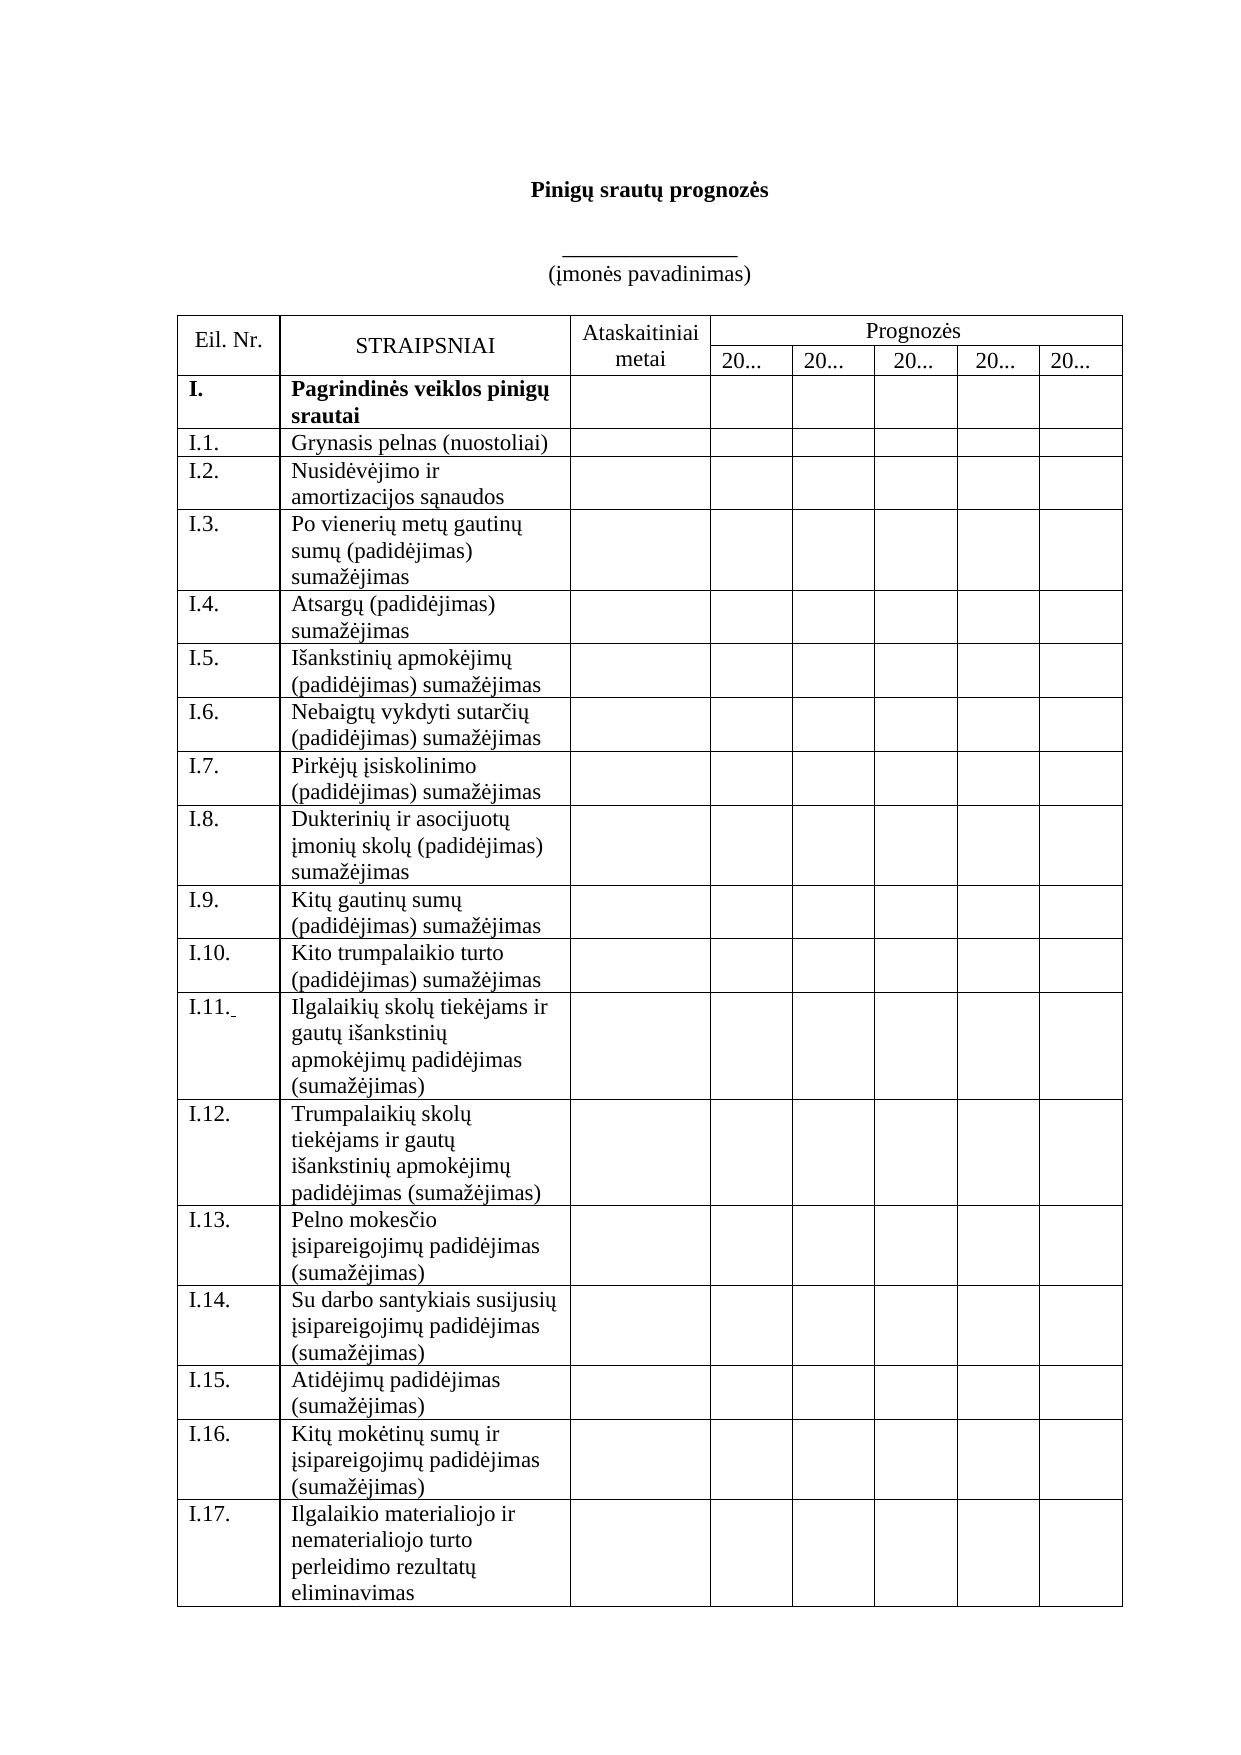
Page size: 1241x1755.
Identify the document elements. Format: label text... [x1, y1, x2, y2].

table_cell [571, 376, 710, 428]
table_cell [875, 886, 957, 938]
table_cell Dukterinių ir asocijuotų įmonių skolų (padidėjimas) sumažėjimas [281, 806, 570, 884]
table_cell [1040, 644, 1122, 697]
table_cell I.17. [178, 1500, 279, 1606]
table_cell [793, 1286, 874, 1365]
table_cell Po vienerių metų gautinų sumų (padidėjimas) sumažėjimas [281, 510, 570, 589]
table_cell [711, 1366, 792, 1419]
text (įmonės pavadinimas) [177, 260, 1122, 287]
table_cell 20... [1040, 346, 1122, 374]
table_cell [1040, 939, 1122, 992]
table_cell [958, 698, 1039, 751]
table_cell [958, 1286, 1039, 1365]
table_cell [711, 1206, 792, 1285]
table_cell Atidėjimų padidėjimas (sumažėjimas) [281, 1366, 570, 1419]
table_cell I.11. [178, 993, 279, 1098]
table_cell [875, 698, 957, 751]
table_cell [875, 1500, 957, 1606]
table_cell [571, 939, 710, 992]
table_cell [958, 1206, 1039, 1285]
table_cell [571, 886, 710, 938]
table_cell [571, 644, 710, 697]
table_cell Pagrindinės veiklos pinigų srautai [281, 376, 570, 428]
table_cell [958, 752, 1039, 804]
table_cell [571, 752, 710, 804]
table_cell [571, 429, 710, 456]
table_cell [793, 1366, 874, 1419]
table_cell [793, 698, 874, 751]
table_cell I.9. [178, 886, 279, 938]
table_cell Nebaigtų vykdyti sutarčių (padidėjimas) sumažėjimas [281, 698, 570, 751]
text Pinigų srautų prognozės [177, 176, 1122, 203]
table_cell [1040, 886, 1122, 938]
table_cell [875, 644, 957, 697]
table_cell [875, 591, 957, 643]
table_cell [711, 376, 792, 428]
table_cell [793, 1420, 874, 1499]
table_cell [958, 1420, 1039, 1499]
table_cell Trumpalaikių skolų tiekėjams ir gautų išankstinių apmokėjimų padidėjimas (sumažėjimas) [281, 1100, 570, 1205]
table_cell I.2. [178, 457, 279, 509]
table_cell [793, 939, 874, 992]
table_cell [875, 1206, 957, 1285]
table_cell [958, 1100, 1039, 1205]
table_cell [958, 806, 1039, 884]
table_cell Ilgalaikio materialiojo ir nematerialiojo turto perleidimo rezultatų eliminavimas [281, 1500, 570, 1606]
table_cell Išankstinių apmokėjimų (padidėjimas) sumažėjimas [281, 644, 570, 697]
table_cell I. [178, 376, 279, 428]
table_cell [571, 1420, 710, 1499]
table_header Ataskaitiniai metai [571, 316, 710, 374]
table_cell I.12. [178, 1100, 279, 1205]
table_cell I.8. [178, 806, 279, 884]
table_cell I.4. [178, 591, 279, 643]
table_cell [571, 1206, 710, 1285]
table_cell [958, 591, 1039, 643]
table_cell Su darbo santykiais susijusių įsipareigojimų padidėjimas (sumažėjimas) [281, 1286, 570, 1365]
table_cell [875, 1286, 957, 1365]
table_cell I.16. [178, 1420, 279, 1499]
table_cell [711, 1500, 792, 1606]
table_cell [571, 993, 710, 1098]
table_cell [571, 1366, 710, 1419]
table_cell [711, 1100, 792, 1205]
table_cell [793, 644, 874, 697]
table_cell I.5. [178, 644, 279, 697]
table_cell Atsargų (padidėjimas) sumažėjimas [281, 591, 570, 643]
table_cell [793, 1500, 874, 1606]
table_cell [571, 1100, 710, 1205]
table_cell [958, 429, 1039, 456]
table_cell [875, 1366, 957, 1419]
table_cell [1040, 1286, 1122, 1365]
table_cell [1040, 1100, 1122, 1205]
table_cell [711, 644, 792, 697]
table_cell [711, 806, 792, 884]
table_cell [958, 644, 1039, 697]
table_cell I.10. [178, 939, 279, 992]
table_cell [571, 591, 710, 643]
table_cell [1040, 591, 1122, 643]
table_cell [793, 1206, 874, 1285]
table_cell [1040, 752, 1122, 804]
table_cell [571, 698, 710, 751]
table_cell [875, 752, 957, 804]
table_header Eil. Nr. [178, 316, 279, 374]
table_cell [711, 1286, 792, 1365]
table_cell [711, 886, 792, 938]
table_cell [571, 806, 710, 884]
table_cell [571, 1286, 710, 1365]
table_cell I.6. [178, 698, 279, 751]
table_cell [793, 1100, 874, 1205]
table_cell [793, 429, 874, 456]
table_cell I.3. [178, 510, 279, 589]
table_cell I.1. [178, 429, 279, 456]
table_header STRAIPSNIAI [281, 316, 570, 374]
table_cell I.7. [178, 752, 279, 804]
table_cell I.14. [178, 1286, 279, 1365]
table_cell [1040, 1206, 1122, 1285]
table_cell 20... [958, 346, 1039, 374]
table_cell I.13. [178, 1206, 279, 1285]
table_cell [711, 939, 792, 992]
table_cell [1040, 457, 1122, 509]
table_cell [875, 457, 957, 509]
table_cell Pirkėjų įsiskolinimo (padidėjimas) sumažėjimas [281, 752, 570, 804]
table_cell [711, 698, 792, 751]
table_cell [875, 806, 957, 884]
table_cell [958, 376, 1039, 428]
table_cell [958, 939, 1039, 992]
table_cell Kitų mokėtinų sumų ir įsipareigojimų padidėjimas (sumažėjimas) [281, 1420, 570, 1499]
table_cell [958, 1500, 1039, 1606]
table_cell [793, 376, 874, 428]
table_cell [711, 510, 792, 589]
table_cell 20... [711, 346, 792, 374]
table_cell Nusidėvėjimo ir amortizacijos sąnaudos [281, 457, 570, 509]
table_cell [793, 510, 874, 589]
table_cell [793, 886, 874, 938]
table_cell [1040, 993, 1122, 1098]
table_header Prognozės [711, 316, 1122, 345]
table_cell [875, 1100, 957, 1205]
table_cell [711, 993, 792, 1098]
table_cell [711, 1420, 792, 1499]
table_cell [958, 993, 1039, 1098]
table_cell Pelno mokesčio įsipareigojimų padidėjimas (sumažėjimas) [281, 1206, 570, 1285]
table_cell [875, 429, 957, 456]
table_cell [793, 457, 874, 509]
table_cell I.15. [178, 1366, 279, 1419]
table_cell Ilgalaikių skolų tiekėjams ir gautų išankstinių apmokėjimų padidėjimas (sumažėjimas) [281, 993, 570, 1098]
table_cell [875, 510, 957, 589]
table_cell 20... [793, 346, 874, 374]
table_cell [1040, 1366, 1122, 1419]
table_cell [958, 886, 1039, 938]
table_cell [875, 939, 957, 992]
table_cell Kito trumpalaikio turto (padidėjimas) sumažėjimas [281, 939, 570, 992]
table_cell [711, 457, 792, 509]
table_cell Kitų gautinų sumų (padidėjimas) sumažėjimas [281, 886, 570, 938]
table_cell [958, 1366, 1039, 1419]
table_cell [571, 1500, 710, 1606]
table_cell [793, 591, 874, 643]
table_cell [793, 752, 874, 804]
table_cell [711, 591, 792, 643]
table_cell [711, 429, 792, 456]
table_cell [1040, 1420, 1122, 1499]
table_cell [1040, 698, 1122, 751]
table_cell [793, 993, 874, 1098]
table_cell [1040, 429, 1122, 456]
table_cell Grynasis pelnas (nuostoliai) [281, 429, 570, 456]
table_cell [711, 752, 792, 804]
table_cell [571, 457, 710, 509]
text ______________ [177, 231, 1122, 260]
table_cell [1040, 806, 1122, 884]
table_cell [875, 376, 957, 428]
table_cell [875, 1420, 957, 1499]
table_cell [1040, 510, 1122, 589]
table_cell [875, 993, 957, 1098]
table_cell 20... [875, 346, 957, 374]
table_cell [571, 510, 710, 589]
table_cell [958, 457, 1039, 509]
table_cell [1040, 376, 1122, 428]
table_cell [958, 510, 1039, 589]
table_cell [793, 806, 874, 884]
table_cell [1040, 1500, 1122, 1606]
